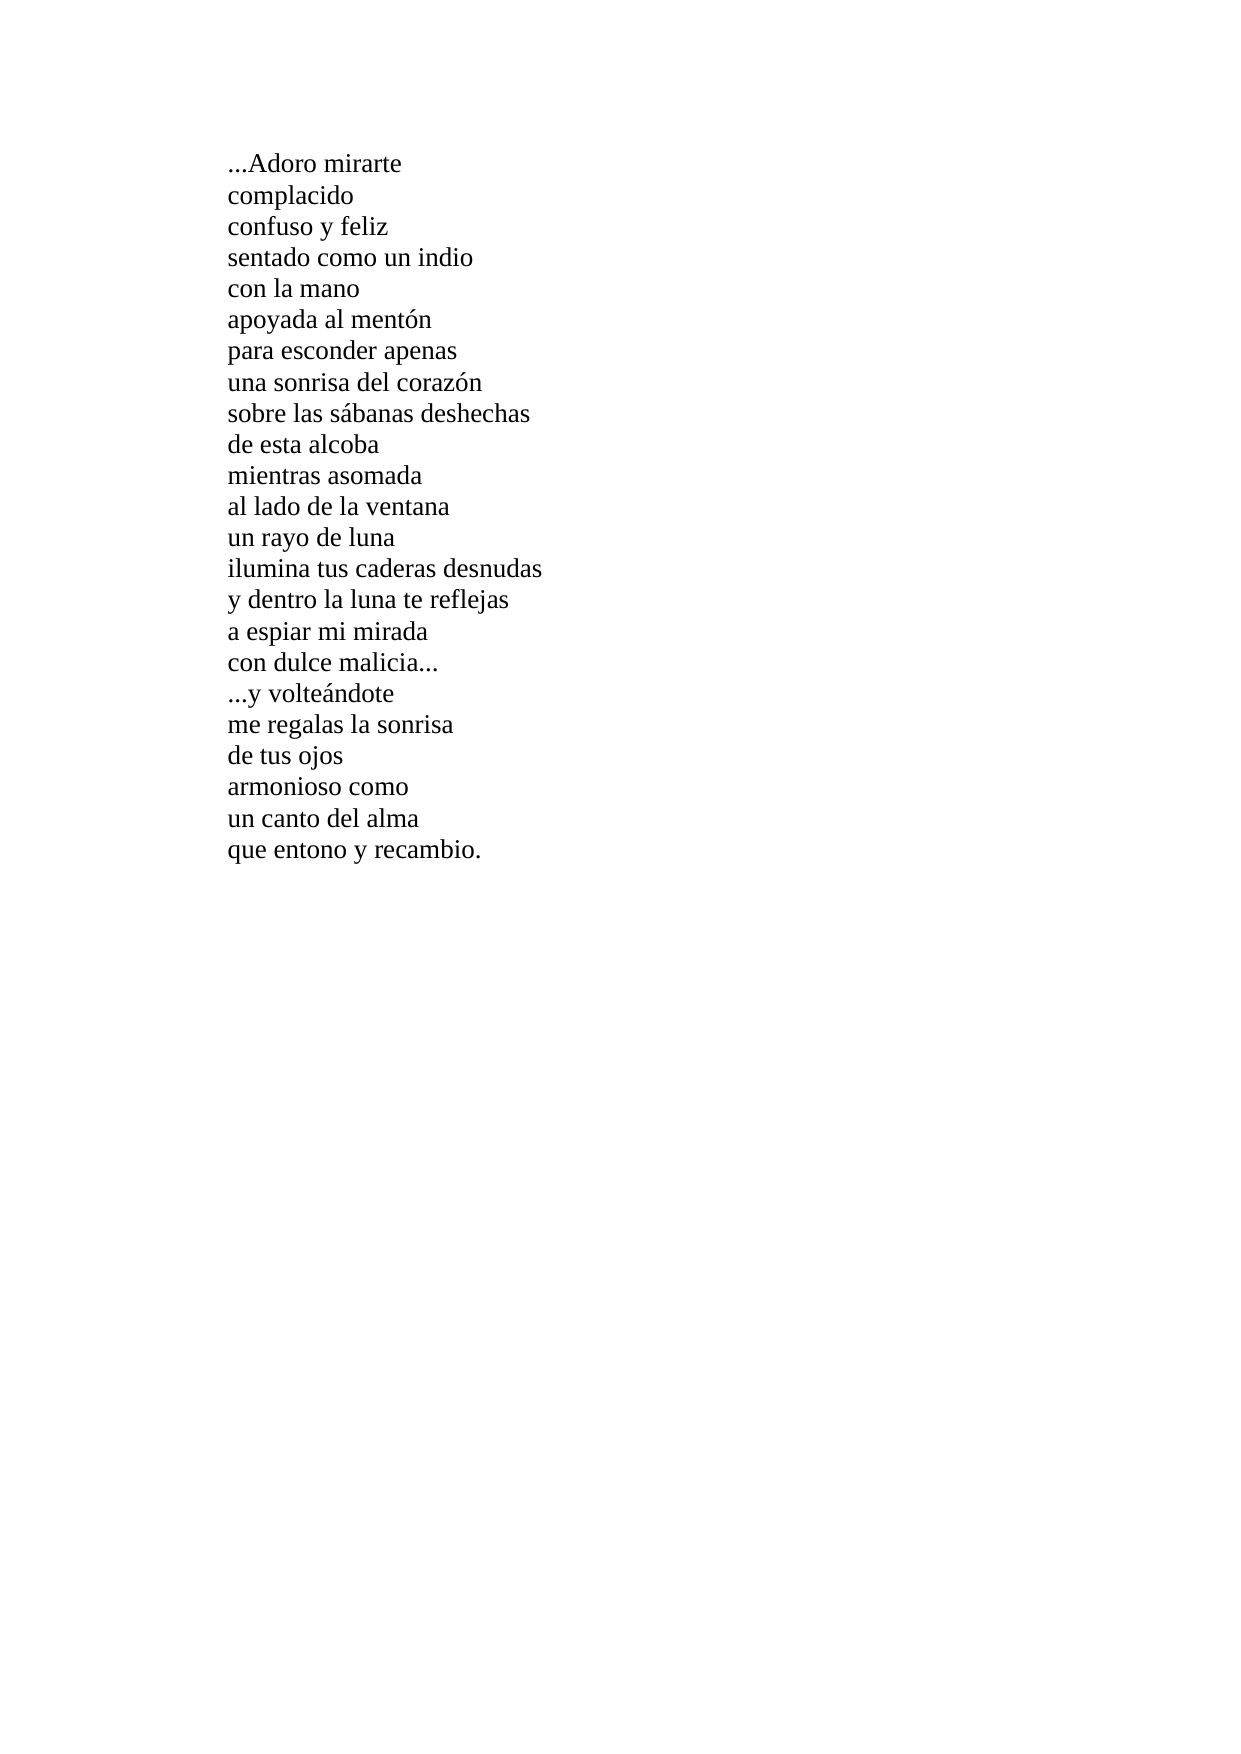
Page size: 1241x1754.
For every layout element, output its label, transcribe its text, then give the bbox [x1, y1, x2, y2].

text y dentro la luna te reflejas [118, 584, 1122, 615]
text con la mano [118, 272, 1122, 303]
text un rayo de luna [118, 521, 1122, 552]
text ...y volteándote [118, 677, 1122, 708]
text de esta alcoba [118, 428, 1122, 459]
text me regalas la sonrisa [118, 708, 1122, 739]
text sobre las sábanas deshechas [118, 397, 1122, 428]
text mientras asomada [118, 459, 1122, 490]
text apoyada al mentón [118, 303, 1122, 334]
text sentado como un indio [118, 241, 1122, 272]
text un canto del alma [118, 802, 1122, 833]
text ...Adoro mirarte [118, 148, 1122, 179]
text de tus ojos [118, 739, 1122, 771]
text armonioso como [118, 771, 1122, 802]
text una sonrisa del corazón [118, 366, 1122, 397]
text con dulce malicia... [118, 646, 1122, 677]
text para esconder apenas [118, 334, 1122, 366]
text a espiar mi mirada [118, 615, 1122, 646]
text que entono y recambio. [118, 833, 1122, 864]
text al lado de la ventana [118, 490, 1122, 521]
text confuso y feliz [118, 210, 1122, 241]
text complacido [118, 179, 1122, 210]
text ilumina tus caderas desnudas [118, 552, 1122, 584]
